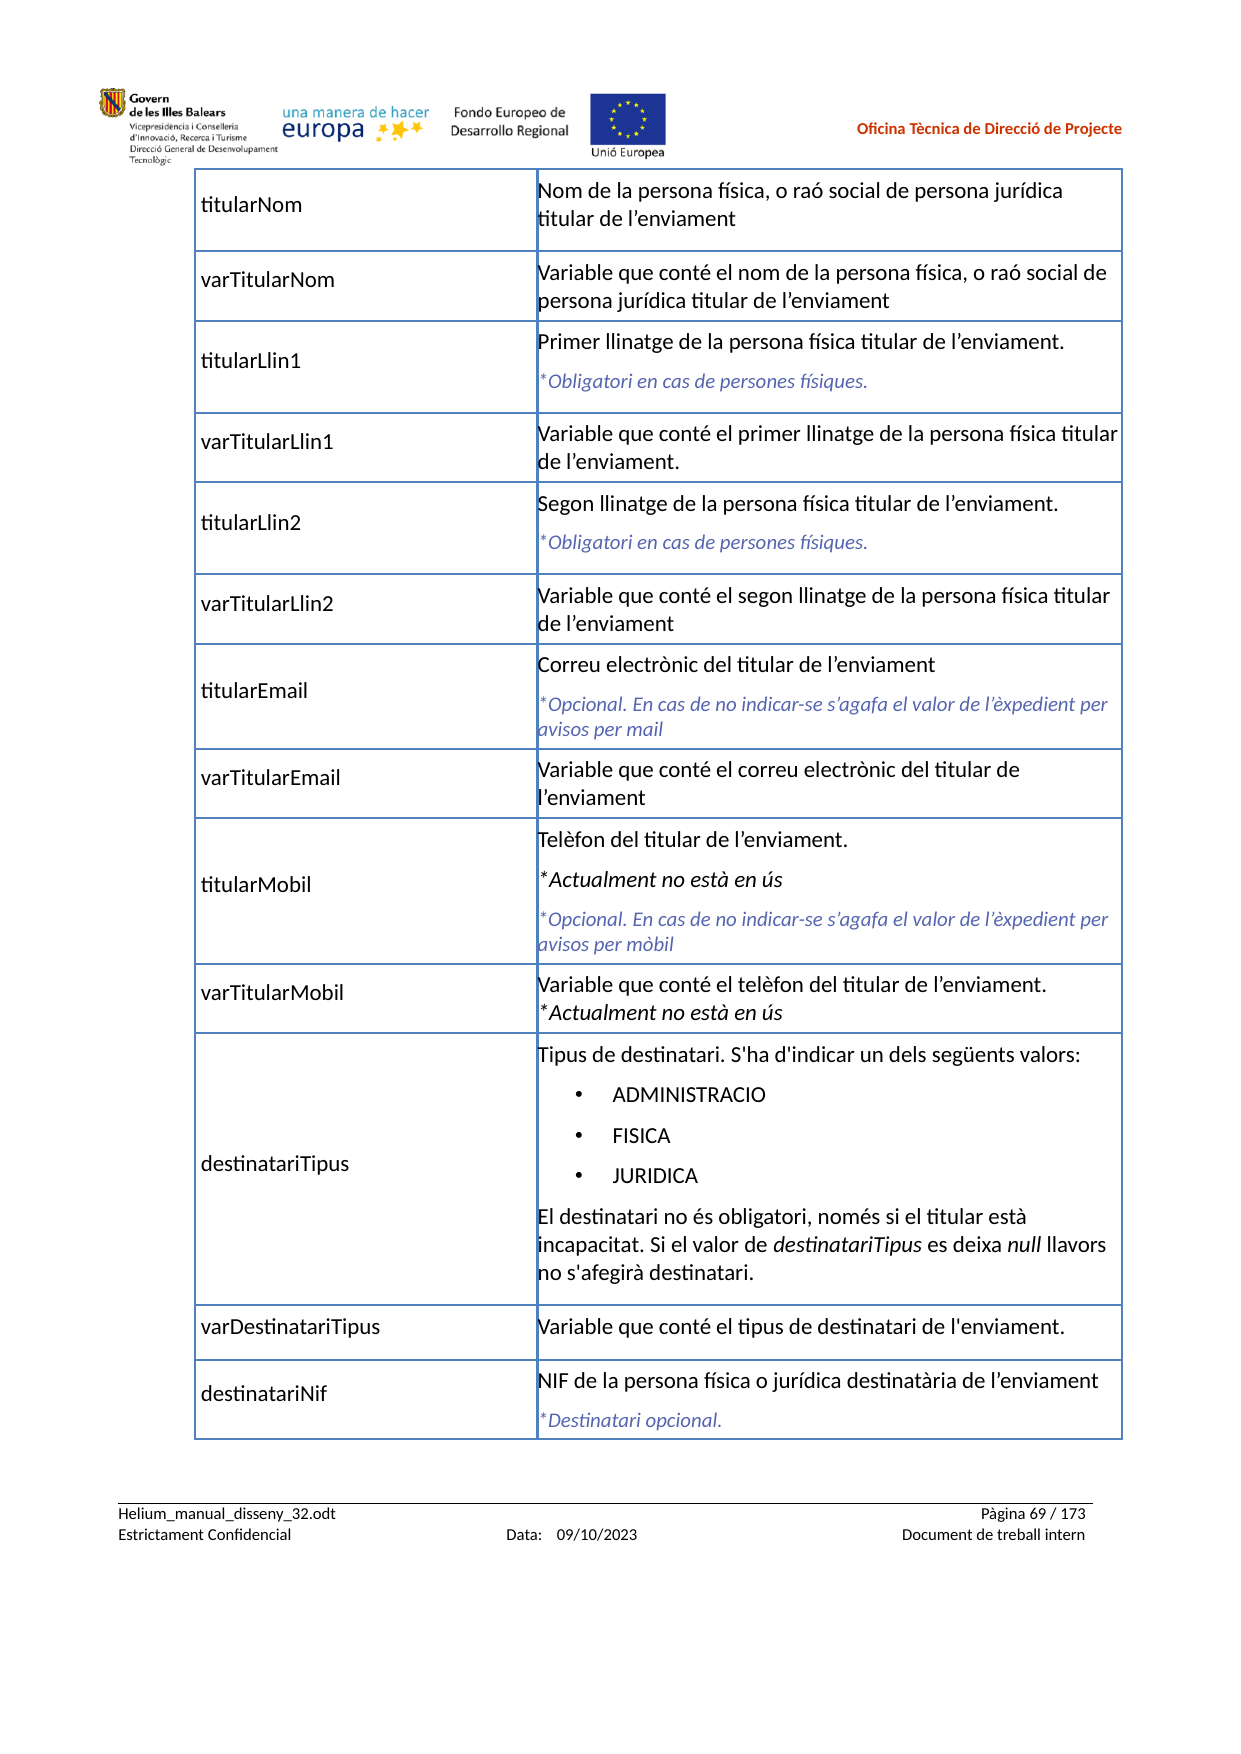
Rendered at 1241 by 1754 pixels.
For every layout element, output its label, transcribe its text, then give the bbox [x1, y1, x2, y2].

table_cell Variable que conté el primer llinatge de la persona física titular de l’enviament. [539, 414, 1121, 481]
table_cell titularLlin2 [196, 483, 536, 573]
table_cell varDestinatariTipus [196, 1306, 536, 1358]
table_cell Variable que conté el tipus de destinatari de l'enviament. [539, 1306, 1121, 1358]
table_cell titularNom [196, 170, 536, 250]
table_cell Segon llinatge de la persona física titular de l’enviament. *Obligatori en cas de persones físiques. [539, 483, 1121, 573]
table_cell titularEmail [196, 645, 536, 748]
table_cell Correu electrònic del titular de l’enviament *Opcional. En cas de no indicar-se s’agafa el valor de l’èxpedient per avisos per mail [539, 645, 1121, 748]
table_cell titularLlin1 [196, 322, 536, 412]
table_cell Tipus de destinatari. S'ha d'indicar un dels següents valors: ADMINISTRACIO FISICA JURIDICA El destinatari no és obligatori, només si el titular està incapacitat. Si el valor de destinatariTipus es deixa null llavors no s'afegirà destinatari. [539, 1034, 1121, 1304]
table_cell destinatariNif [196, 1361, 536, 1438]
table_cell Variable que conté el telèfon del titular de l’enviament. *Actualment no està en ús [539, 965, 1121, 1032]
table_cell titularMobil [196, 819, 536, 963]
table_cell varTitularMobil [196, 965, 536, 1032]
table_cell Primer llinatge de la persona física titular de l’enviament. *Obligatori en cas de persones físiques. [539, 322, 1121, 412]
table_cell NIF de la persona física o jurídica destinatària de l’enviament *Destinatari opcional. [539, 1361, 1121, 1438]
table_cell Variable que conté el segon llinatge de la persona física titular de l’enviament [539, 575, 1121, 643]
table_cell Variable que conté el nom de la persona física, o raó social de persona jurídica titular de l’enviament [539, 252, 1121, 319]
table_cell varTitularLlin1 [196, 414, 536, 481]
table_cell varTitularLlin2 [196, 575, 536, 643]
table_cell Nom de la persona física, o raó social de persona jurídica titular de l’enviament [539, 170, 1121, 250]
table_cell varTitularNom [196, 252, 536, 319]
table_cell destinatariTipus [196, 1034, 536, 1304]
table_cell Variable que conté el correu electrònic del titular de l’enviament [539, 750, 1121, 817]
table_cell varTitularEmail [196, 750, 536, 817]
picture [99, 87, 668, 166]
table_cell Telèfon del titular de l’enviament. *Actualment no està en ús *Opcional. En cas de no indicar-se s’agafa el valor de l’èxpedient per avisos per mòbil [539, 819, 1121, 963]
